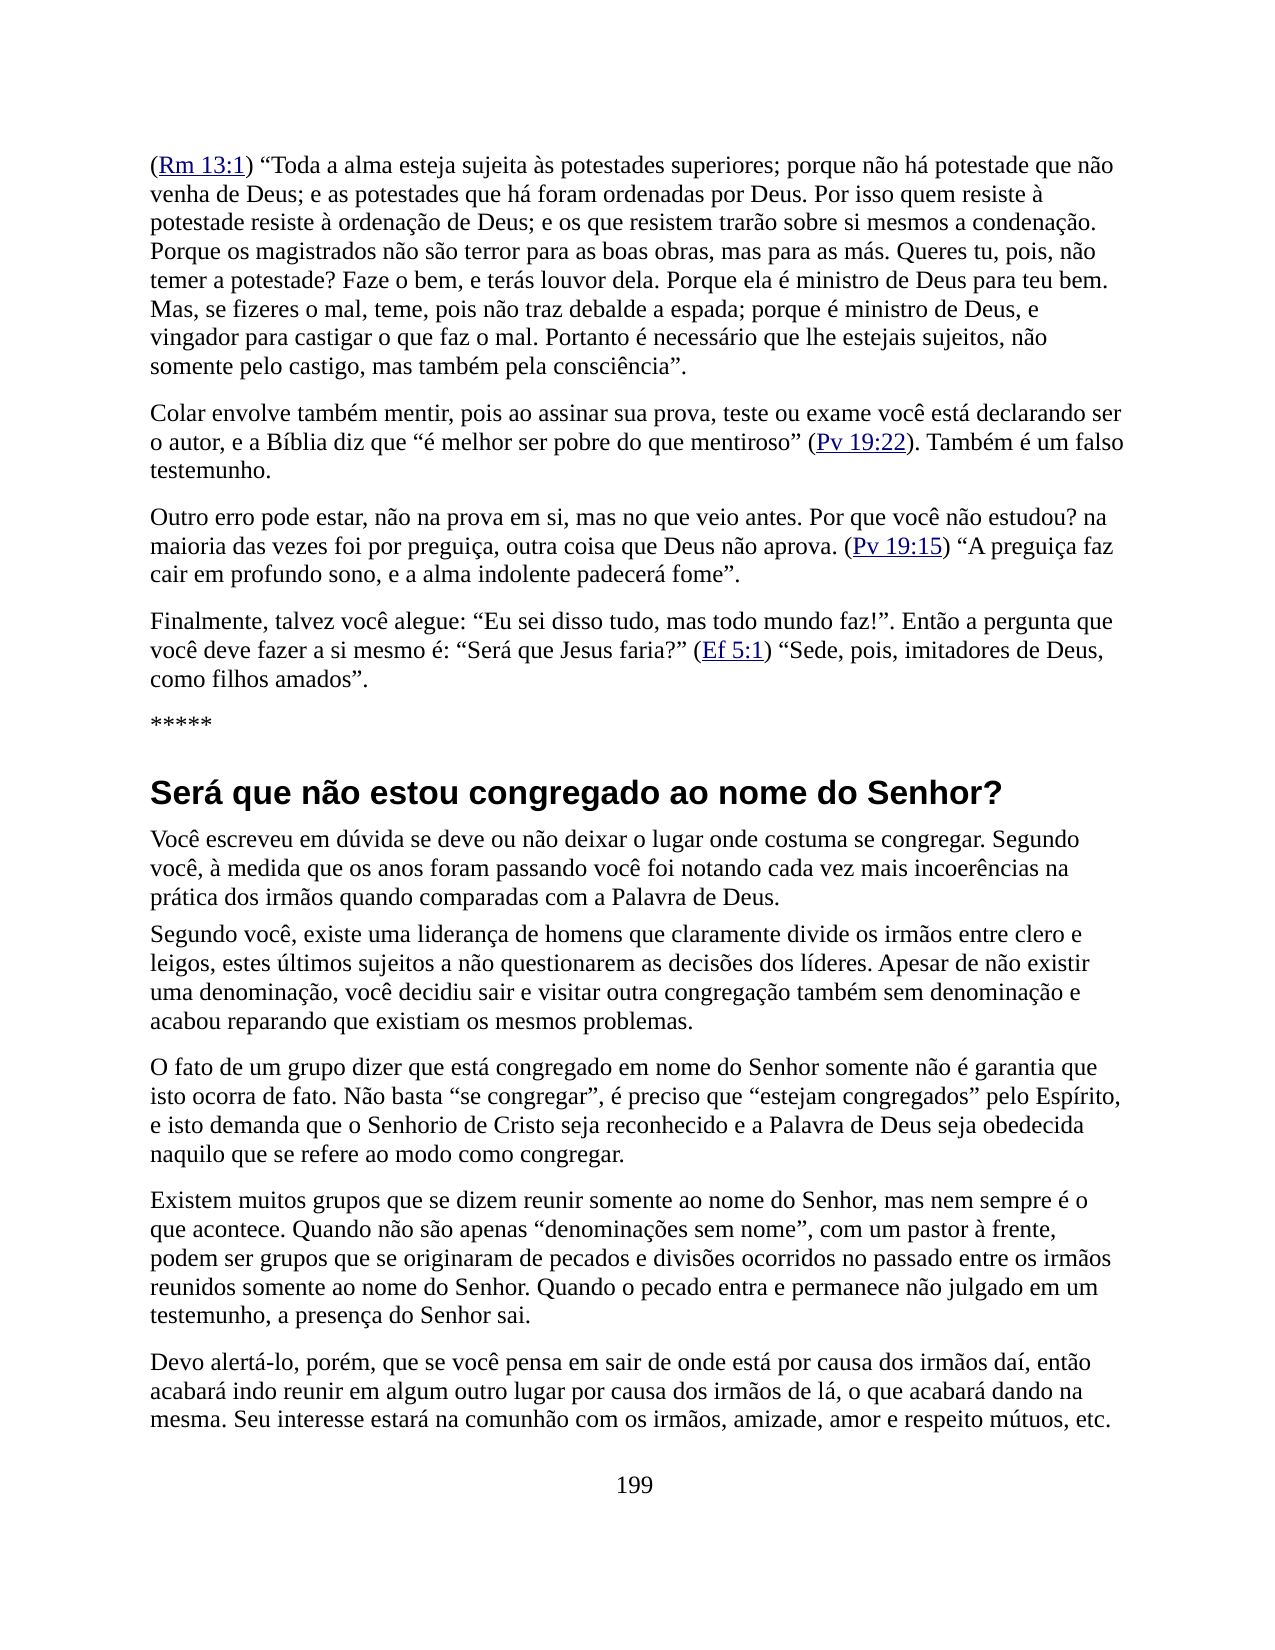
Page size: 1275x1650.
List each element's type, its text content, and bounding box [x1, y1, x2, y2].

text ***** [150, 710, 1125, 739]
text Existem muitos grupos que se dizem reunir somente ao nome do Senhor, mas nem sempre é o que acontece. Quando não são apenas “denominações sem nome”, com um pastor à frente, podem ser grupos que se originaram de pecados e divisões ocorridos no passado entre os irmãos reunidos somente ao nome do Senhor. Quando o pecado entra e permanece não julgado em um testemunho, a presença do Senhor sai. [150, 1185, 1125, 1329]
text Você escreveu em dúvida se deve ou não deixar o lugar onde costuma se congregar. Segundo você, à medida que os anos foram passando você foi notando cada vez mais incoerências na prática dos irmãos quando comparadas com a Palavra de Deus. [150, 824, 1125, 911]
subtitle Será que não estou congregado ao nome do Senhor? [150, 773, 1125, 812]
text Outro erro pode estar, não na prova em si, mas no que veio antes. Por que você não estudou? na maioria das vezes foi por preguiça, outra coisa que Deus não aprova. (Pv 19:15) “A preguiça faz cair em profundo sono, e a alma indolente padecerá fome”. [150, 502, 1125, 588]
text (Rm 13:1) “Toda a alma esteja sujeita às potestades superiores; porque não há potestade que não venha de Deus; e as potestades que há foram ordenadas por Deus. Por isso quem resiste à potestade resiste à ordenação de Deus; e os que resistem trarão sobre si mesmos a condenação. Porque os magistrados não são terror para as boas obras, mas para as más. Queres tu, pois, não temer a potestade? Faze o bem, e terás louvor dela. Porque ela é ministro de Deus para teu bem. Mas, se fizeres o mal, teme, pois não traz debalde a espada; porque é ministro de Deus, e vingador para castigar o que faz o mal. Portanto é necessário que lhe estejais sujeitos, não somente pelo castigo, mas também pela consciência”. [150, 150, 1125, 380]
text Devo alertá-lo, porém, que se você pensa em sair de onde está por causa dos irmãos daí, então acabará indo reunir em algum outro lugar por causa dos irmãos de lá, o que acabará dando na mesma. Seu interesse estará na comunhão com os irmãos, amizade, amor e respeito mútuos, etc. [150, 1347, 1125, 1433]
text Colar envolve também mentir, pois ao assinar sua prova, teste ou exame você está declarando ser o autor, e a Bíblia diz que “é melhor ser pobre do que mentiroso” (Pv 19:22). Também é um falso testemunho. [150, 398, 1125, 484]
text Segundo você, existe uma liderança de homens que claramente divide os irmãos entre clero e leigos, estes últimos sujeitos a não questionarem as decisões dos líderes. Apesar de não existir uma denominação, você decidiu sair e visitar outra congregação também sem denominação e acabou reparando que existiam os mesmos problemas. [150, 919, 1125, 1034]
text O fato de um grupo dizer que está congregado em nome do Senhor somente não é garantia que isto ocorra de fato. Não basta “se congregar”, é preciso que “estejam congregados” pelo Espírito, e isto demanda que o Senhorio de Cristo seja reconhecido e a Palavra de Deus seja obedecida naquilo que se refere ao modo como congregar. [150, 1052, 1125, 1167]
text Finalmente, talvez você alegue: “Eu sei disso tudo, mas todo mundo faz!”. Então a pergunta que você deve fazer a si mesmo é: “Será que Jesus faria?” (Ef 5:1) “Sede, pois, imitadores de Deus, como filhos amados”. [150, 606, 1125, 692]
